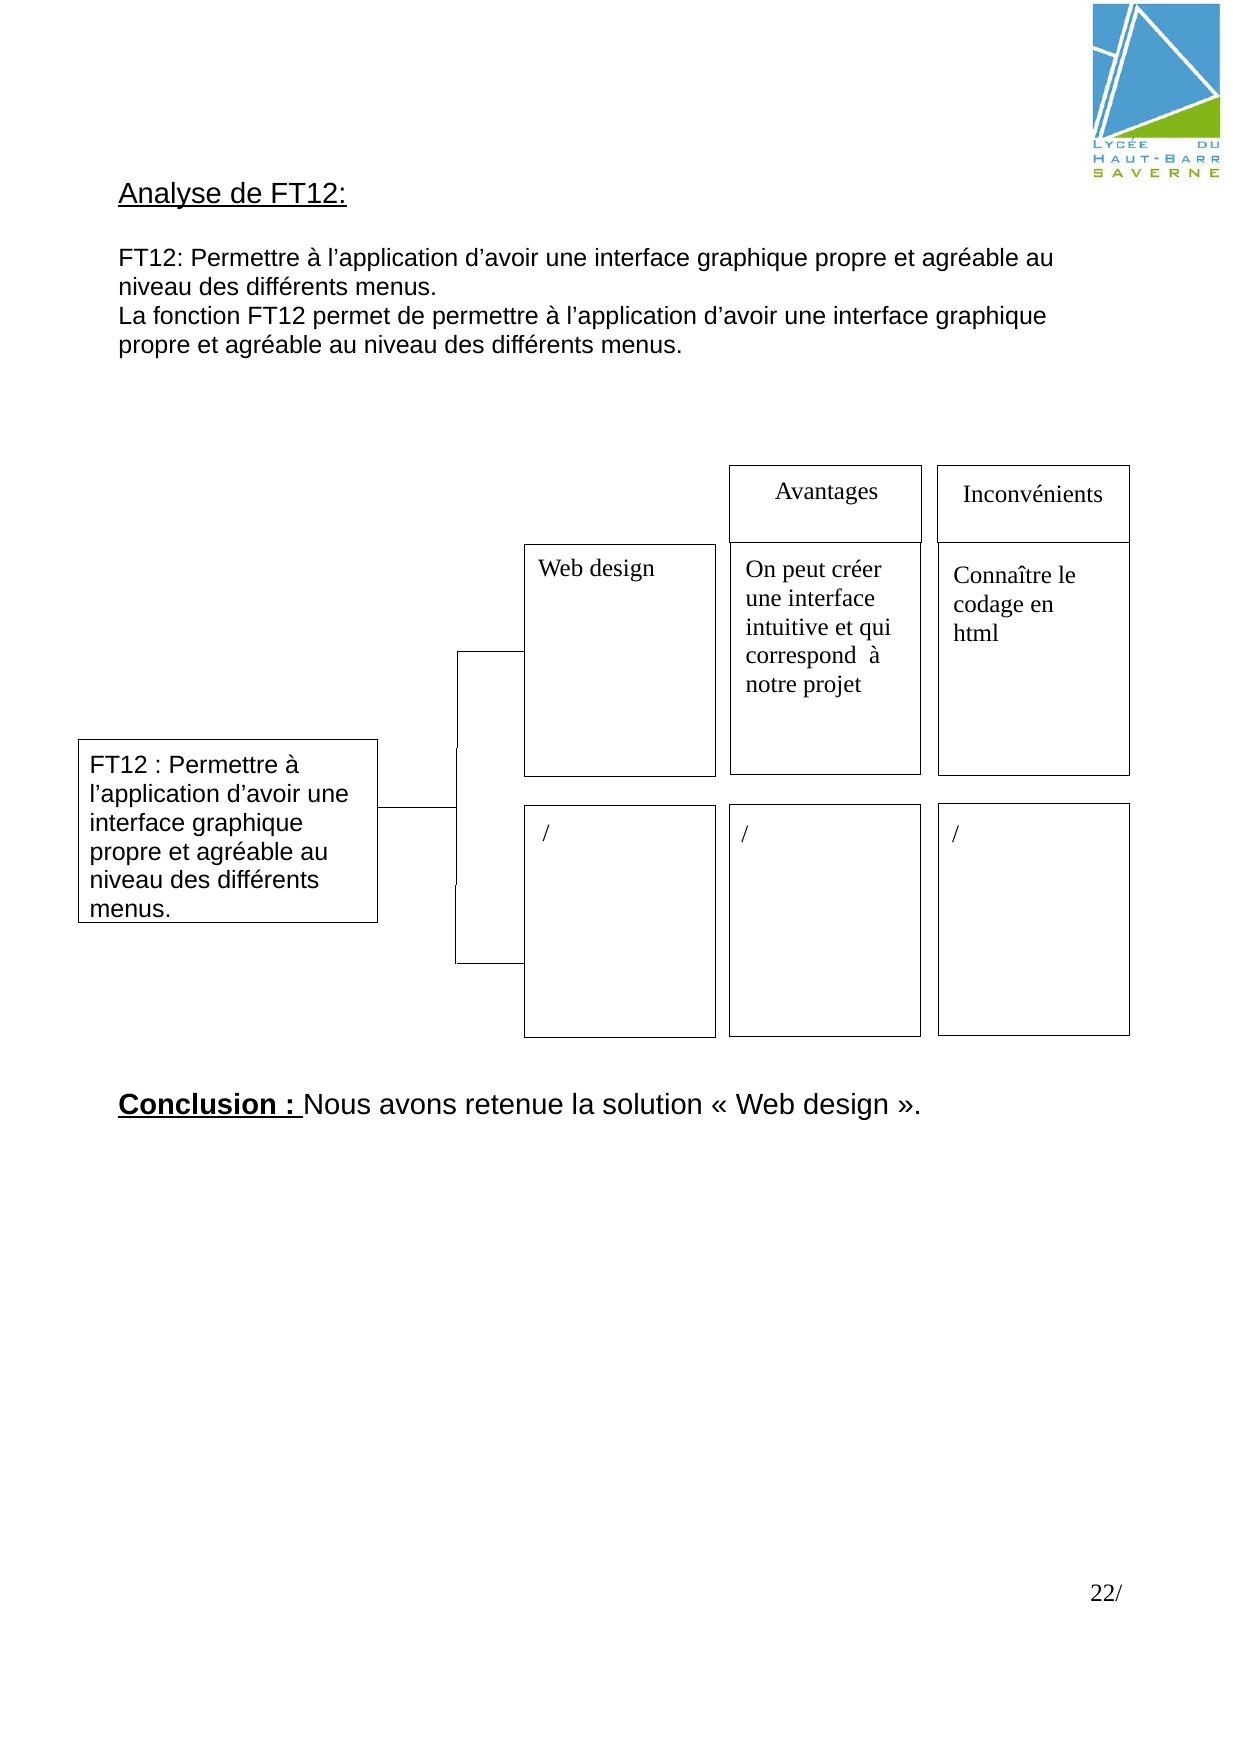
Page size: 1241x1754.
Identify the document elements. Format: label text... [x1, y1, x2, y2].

text Conclusion : Nous avons retenue la solution « Web design ». [118, 1087, 1122, 1120]
text La fonction FT12 permet de permettre à l’application d’avoir une interface graphique propre et agréable au niveau des différents menus. [118, 301, 1122, 358]
text FT12: Permettre à l’application d’avoir une interface graphique propre et agréable au niveau des différents menus. [118, 243, 1122, 301]
picture [1087, 0, 1224, 185]
text Analyse de FT12: [118, 176, 1122, 210]
